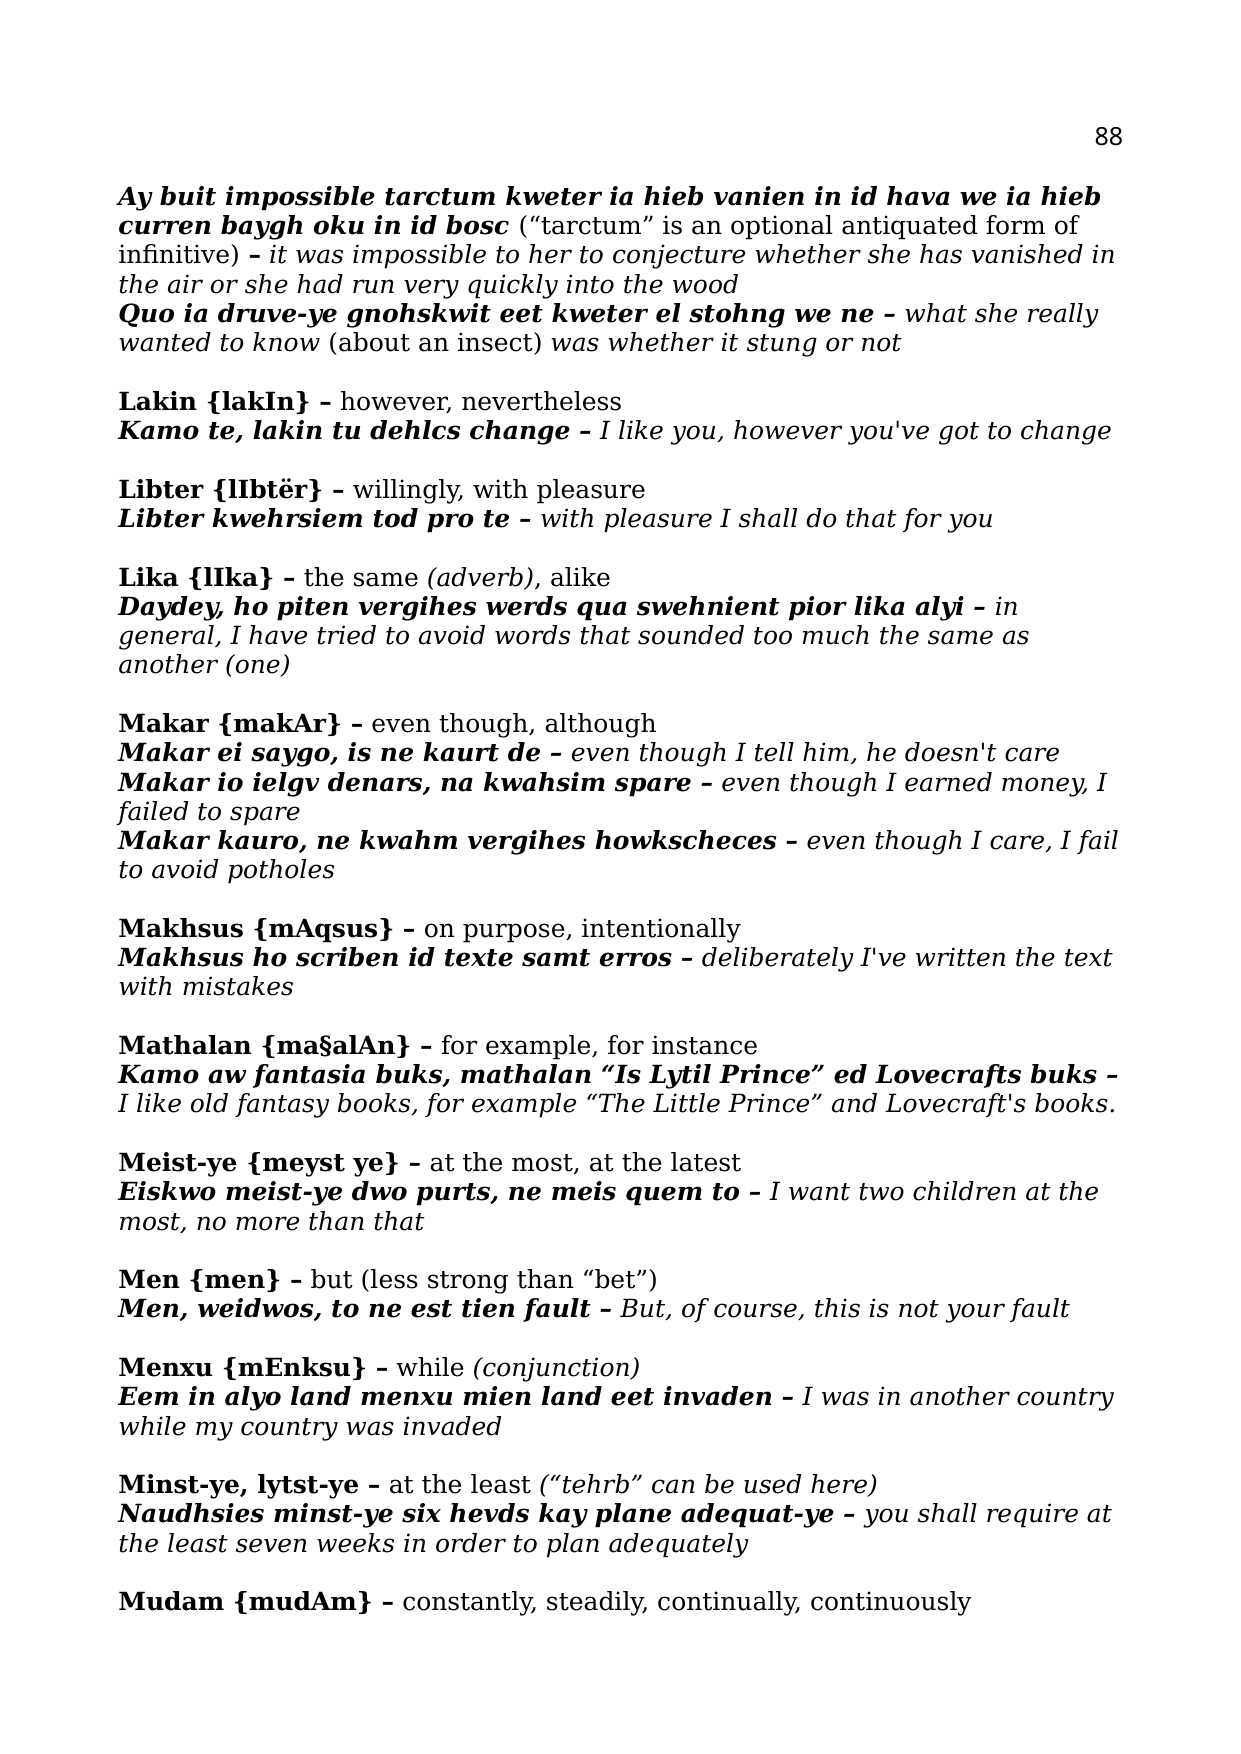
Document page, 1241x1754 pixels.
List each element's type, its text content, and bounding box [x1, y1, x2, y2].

text Eiskwo meist-ye dwo purts, ne meis quem to – I want two children at the most, no more than that [118, 1177, 1123, 1236]
text Mudam {mudAm} – constantly, steadily, continually, continuously [118, 1587, 1123, 1616]
text Ay buit impossible tarctum kweter ia hieb vanien in id hava we ia hieb curren baygh oku in id bosc (“tarctum” is an optional antiquated form of infinitive) – it was impossible to her to conjecture whether she has vanished in the air or she had run very quickly into the wood [118, 182, 1123, 299]
text Kamo aw fantasia buks, mathalan “Is Lytil Prince” ed Lovecrafts buks – I like old fantasy books, for example “The Little Prince” and Lovecraft's books. [118, 1060, 1123, 1119]
text Makar io ielgv denars, na kwahsim spare – even though I earned money, I failed to spare [118, 767, 1123, 826]
text Daydey, ho piten vergihes werds qua swehnient pior lika alyi – in general, I have tried to avoid words that sounded too much the same as another (one) [118, 592, 1123, 679]
text Mathalan {ma§alAn} – for example, for instance [118, 1031, 1123, 1060]
text Quo ia druve-ye gnohskwit eet kweter el stohng we ne – what she really wanted to know (about an insect) was whether it stung or not [118, 299, 1123, 357]
text Meist-ye {meyst ye} – at the most, at the latest [118, 1148, 1123, 1177]
text Makhsus {mAqsus} – on purpose, intentionally [118, 914, 1123, 943]
text Makhsus ho scriben id texte samt erros – deliberately I've written the text with mistakes [118, 943, 1123, 1002]
text Naudhsies minst-ye six hevds kay plane adequat-ye – you shall require at the least seven weeks in order to plan adequately [118, 1499, 1123, 1558]
text Makar {makAr} – even though, although [118, 709, 1123, 738]
text Makar kauro, ne kwahm vergihes howkscheces – even though I care, I fail to avoid potholes [118, 826, 1123, 884]
text Minst-ye, lytst-ye – at the least (“tehrb” can be used here) [118, 1470, 1123, 1499]
text Eem in alyo land menxu mien land eet invaden – I was in another country while my country was invaded [118, 1382, 1123, 1441]
text Lika {lIka} – the same (adverb), alike [118, 562, 1123, 592]
text Libter {lIbtër} – willingly, with pleasure [118, 474, 1123, 504]
text Men, weidwos, to ne est tien fault – But, of course, this is not your fault [118, 1294, 1123, 1324]
text Menxu {mEnksu} – while (conjunction) [118, 1353, 1123, 1382]
text Makar ei saygo, is ne kaurt de – even though I tell him, he doesn't care [118, 738, 1123, 767]
text Kamo te, lakin tu dehlcs change – I like you, however you've got to change [118, 416, 1123, 445]
text Libter kwehrsiem tod pro te – with pleasure I shall do that for you [118, 504, 1123, 533]
text Lakin {lakIn} – however, nevertheless [118, 387, 1123, 416]
text Men {men} – but (less strong than “bet”) [118, 1265, 1123, 1294]
